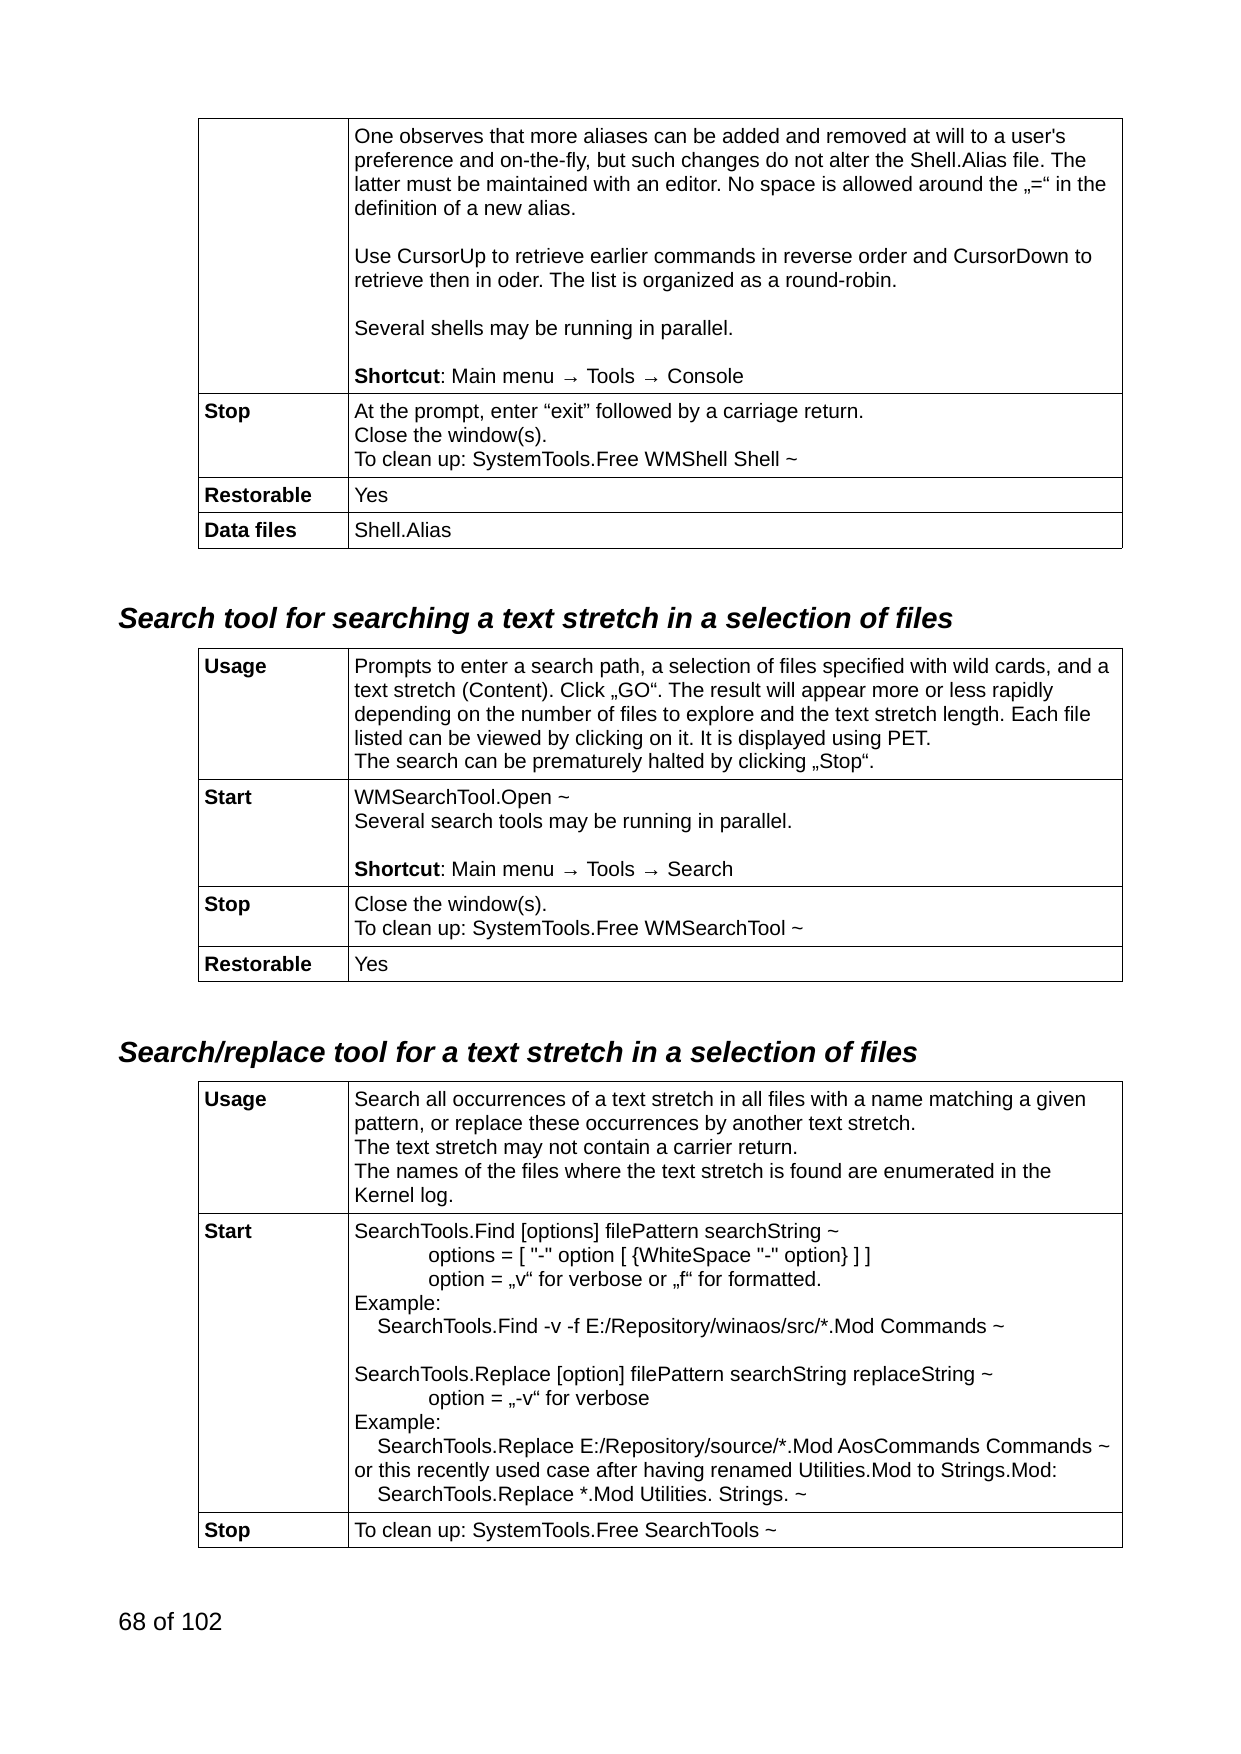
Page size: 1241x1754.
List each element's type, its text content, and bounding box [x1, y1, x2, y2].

table_cell To clean up: SystemTools.Free SearchTools ~ [349, 1513, 1122, 1547]
table_cell Yes [349, 478, 1122, 512]
table_cell One observes that more aliases can be added and removed at will to a user's preference and on-the-fly, but such changes do not alter the Shell.Alias file. The latter must be maintained with an editor. No space is allowed around the „=“ in the definition of a new alias. Use CursorUp to retrieve earlier commands in reverse order and CursorDown to retrieve then in oder. The list is organized as a round-robin. Several shells may be running in parallel. Shortcut: Main menu → Tools → Console [349, 119, 1122, 393]
table_cell Yes [349, 947, 1122, 981]
subtitle Search tool for searching a text stretch in a selection of files [118, 602, 1122, 635]
table_cell Restorable [199, 478, 348, 512]
table_cell Start [199, 1214, 348, 1512]
table_cell WMSearchTool.Open ~ Several search tools may be running in parallel. Shortcut: Main menu → Tools → Search [349, 780, 1122, 886]
table_header Prompts to enter a search path, a selection of files specified with wild cards, and a text stretch (Content). Click „GO“. The result will appear more or less rapidly depending on the number of files to explore and the text stretch length. Each file listed can be viewed by clicking on it. It is displayed using PET. The search can be prematurely halted by clicking „Stop“. [349, 649, 1122, 779]
table_cell Restorable [199, 947, 348, 981]
table_cell Close the window(s). To clean up: SystemTools.Free WMSearchTool ~ [349, 887, 1122, 946]
table_header Usage [199, 649, 348, 779]
table_cell Data files [199, 513, 348, 548]
table_cell At the prompt, enter “exit” followed by a carriage return. Close the window(s). To clean up: SystemTools.Free WMShell Shell ~ [349, 394, 1122, 477]
table_header Search all occurrences of a text stretch in all files with a name matching a given pattern, or replace these occurrences by another text stretch. The text stretch may not contain a carrier return. The names of the files where the text stretch is found are enumerated in the Kernel log. [349, 1082, 1122, 1213]
table_cell Stop [199, 394, 348, 477]
table_cell [199, 119, 348, 393]
table_cell Shell.Alias [349, 513, 1122, 548]
table_header Usage [199, 1082, 348, 1213]
subtitle Search/replace tool for a text stretch in a selection of files [118, 1035, 1122, 1069]
table_cell Stop [199, 887, 348, 946]
table_cell Stop [199, 1513, 348, 1547]
table_cell SearchTools.Find [options] filePattern searchString ~ options = [ "-" option [ {WhiteSpace "-" option} ] ] option = „v“ for verbose or „f“ for formatted. Example: SearchTools.Find -v -f E:/Repository/winaos/src/*.Mod Commands ~ SearchTools.Replace [option] filePattern searchString replaceString ~ option = „-v“ for verbose Example: SearchTools.Replace E:/Repository/source/*.Mod AosCommands Commands ~ or this recently used case after having renamed Utilities.Mod to Strings.Mod: SearchTools.Replace *.Mod Utilities. Strings. ~ [349, 1214, 1122, 1512]
table_cell Start [199, 780, 348, 886]
